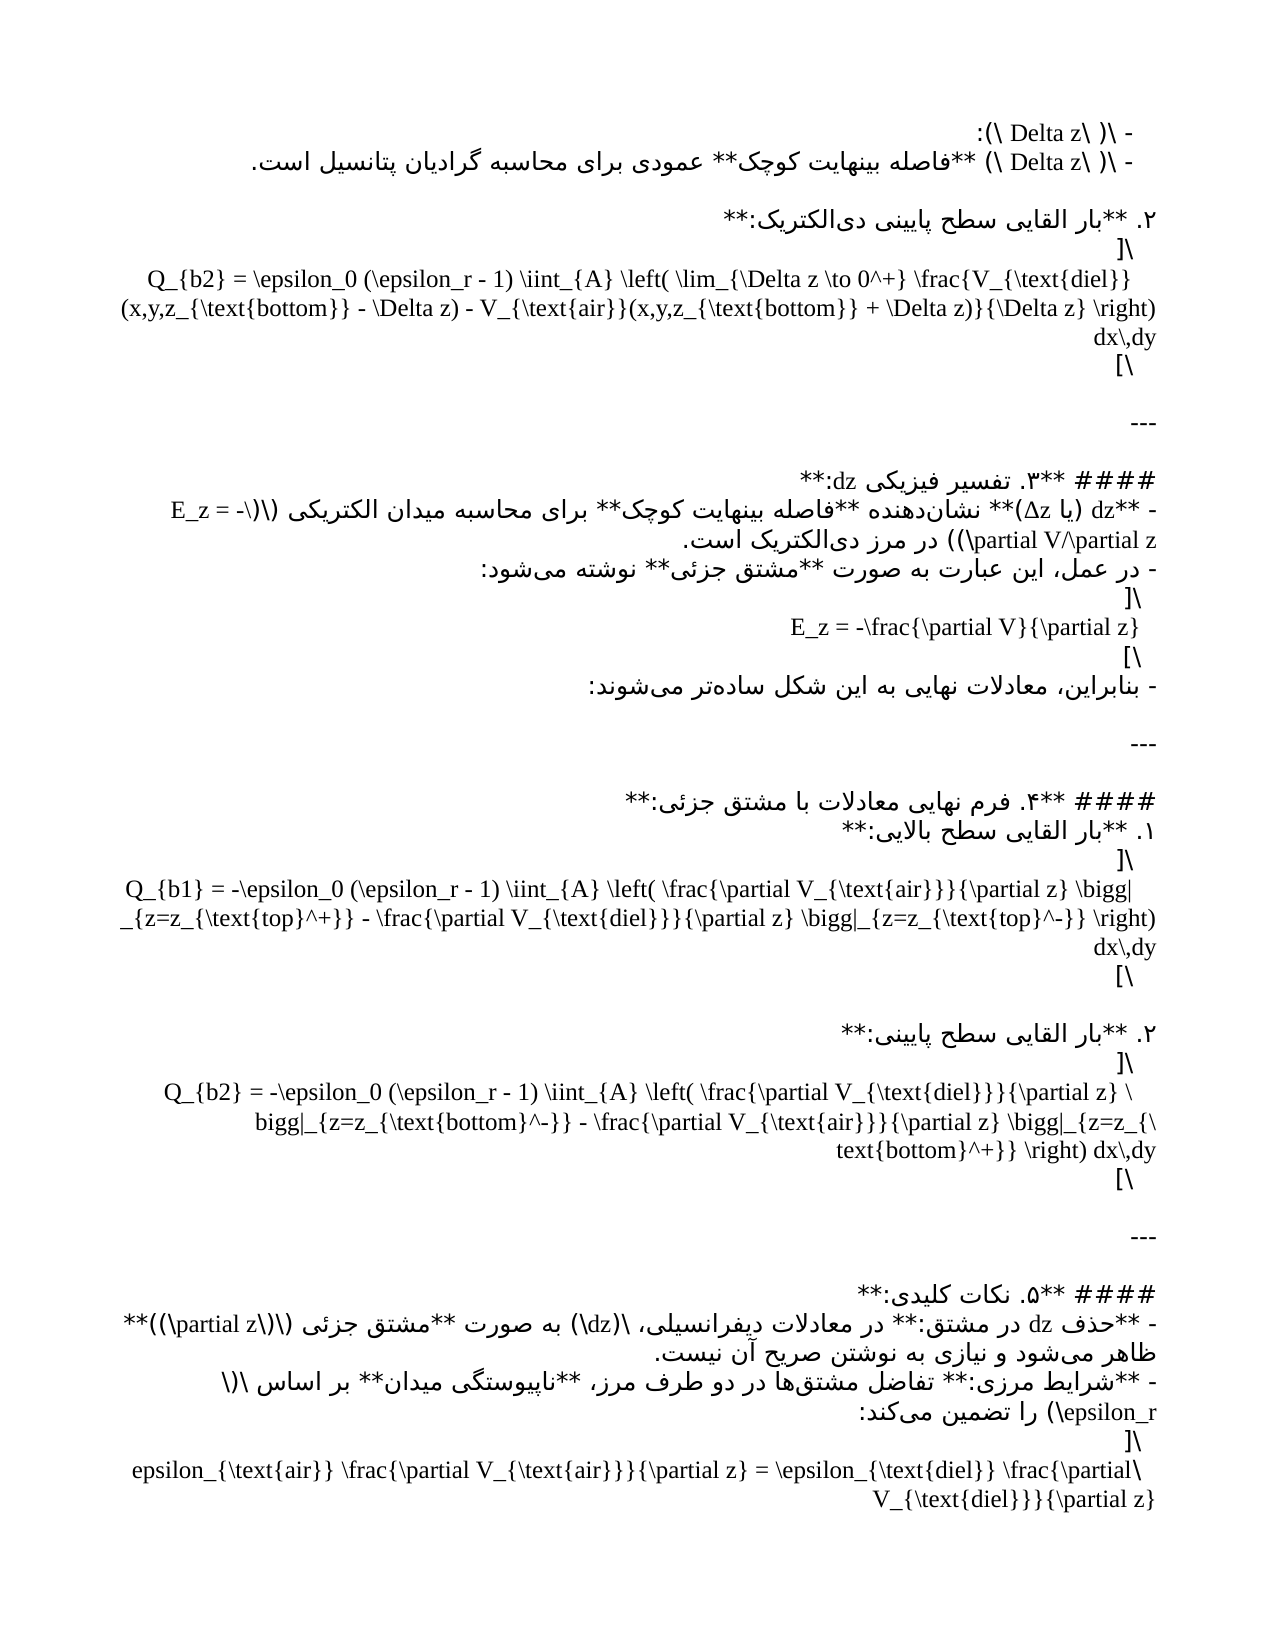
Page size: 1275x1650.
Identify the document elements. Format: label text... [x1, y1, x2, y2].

text \] [118, 351, 1157, 380]
text ۲. **بار القایی سطح پایینی دی‌الکتریک:** [118, 205, 1157, 234]
text #### **۳. تفسیر فیزیکی dz:** [118, 466, 1157, 496]
text \] [118, 1164, 1157, 1193]
text \] [118, 961, 1157, 990]
text \epsilon_{\text{air}} \frac{\partial V_{\text{air}}}{\partial z} = \epsilon_{\text{diel}} \frac{\partial V_{\text{diel}}}{\partial z} [118, 1455, 1157, 1513]
text --- [118, 1222, 1157, 1251]
text E_z = -\frac{\partial V}{\partial z} [118, 612, 1157, 642]
text #### **۴. فرم نهایی معادلات با مشتق جزئی:** [118, 787, 1157, 816]
text --- [118, 408, 1157, 438]
text - **حذف dz در مشتق:** در معادلات دیفرانسیلی، \(dz\) به صورت **مشتق جزئی (\(\partial z\))** ظاهر می‌شود و نیازی به نوشتن صریح آن نیست. [118, 1309, 1157, 1367]
text Q_{b1} = -\epsilon_0 (\epsilon_r - 1) \iint_{A} \left( \frac{\partial V_{\text{air}}}{\partial z} \bigg|_{z=z_{\text{top}^+}} - \frac{\partial V_{\text{diel}}}{\partial z} \bigg|_{z=z_{\text{top}^-}} \right) dx\,dy [118, 874, 1157, 961]
text \[ [118, 1426, 1157, 1455]
text \[ [118, 583, 1157, 612]
text \] [118, 642, 1157, 671]
text ۱. **بار القایی سطح بالایی:** [118, 816, 1157, 845]
text --- [118, 729, 1157, 758]
text - **شرایط مرزی:** تفاضل مشتق‌ها در دو طرف مرز، **ناپیوستگی میدان** بر اساس \(\epsilon_r\) را تضمین می‌کند: [118, 1367, 1157, 1426]
text Q_{b2} = -\epsilon_0 (\epsilon_r - 1) \iint_{A} \left( \frac{\partial V_{\text{diel}}}{\partial z} \bigg|_{z=z_{\text{bottom}^-}} - \frac{\partial V_{\text{air}}}{\partial z} \bigg|_{z=z_{\text{bottom}^+}} \right) dx\,dy [118, 1077, 1157, 1164]
text \[ [118, 234, 1157, 264]
text - \( \Delta z \): [118, 118, 1157, 147]
text - در عمل، این عبارت به صورت **مشتق جزئی** نوشته می‌شود: [118, 554, 1157, 583]
text \[ [118, 1048, 1157, 1077]
text Q_{b2} = \epsilon_0 (\epsilon_r - 1) \iint_{A} \left( \lim_{\Delta z \to 0^+} \frac{V_{\text{diel}}(x,y,z_{\text{bottom}} - \Delta z) - V_{\text{air}}(x,y,z_{\text{bottom}} + \Delta z)}{\Delta z} \right) dx\,dy [118, 264, 1157, 351]
text - **dz (یا Δz)** نشان‌دهنده **فاصله بینهایت کوچک** برای محاسبه میدان الکتریکی (\(E_z = -\partial V/\partial z\)) در مرز دی‌الکتریک است. [118, 496, 1157, 554]
text - بنابراین، معادلات نهایی به این شکل ساده‌تر می‌شوند: [118, 671, 1157, 700]
text - \( \Delta z \) **فاصله بینهایت کوچک** عمودی برای محاسبه گرادیان پتانسیل است. [118, 147, 1157, 177]
text ۲. **بار القایی سطح پایینی:** [118, 1019, 1157, 1048]
text #### **۵. نکات کلیدی:** [118, 1280, 1157, 1309]
text \[ [118, 845, 1157, 874]
